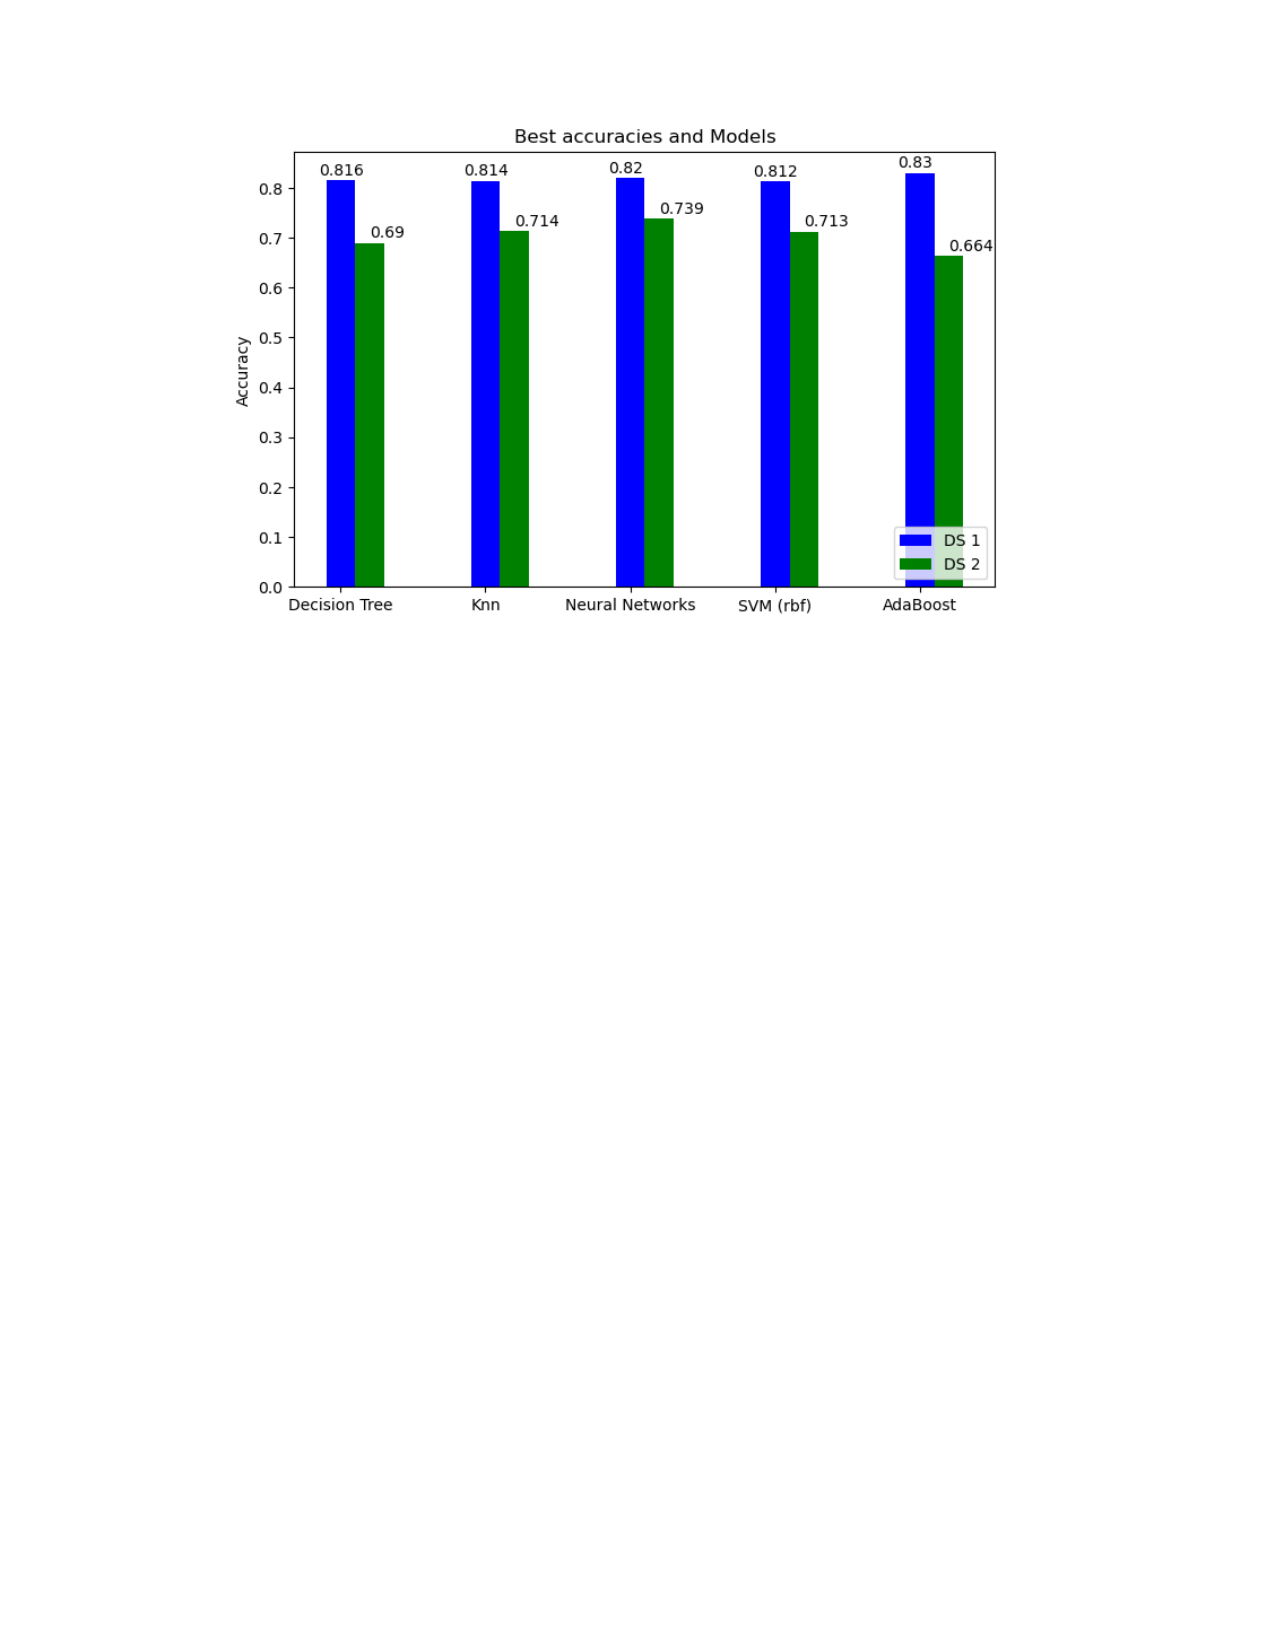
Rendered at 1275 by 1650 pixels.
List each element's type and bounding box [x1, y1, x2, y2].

picture [225, 118, 1005, 625]
